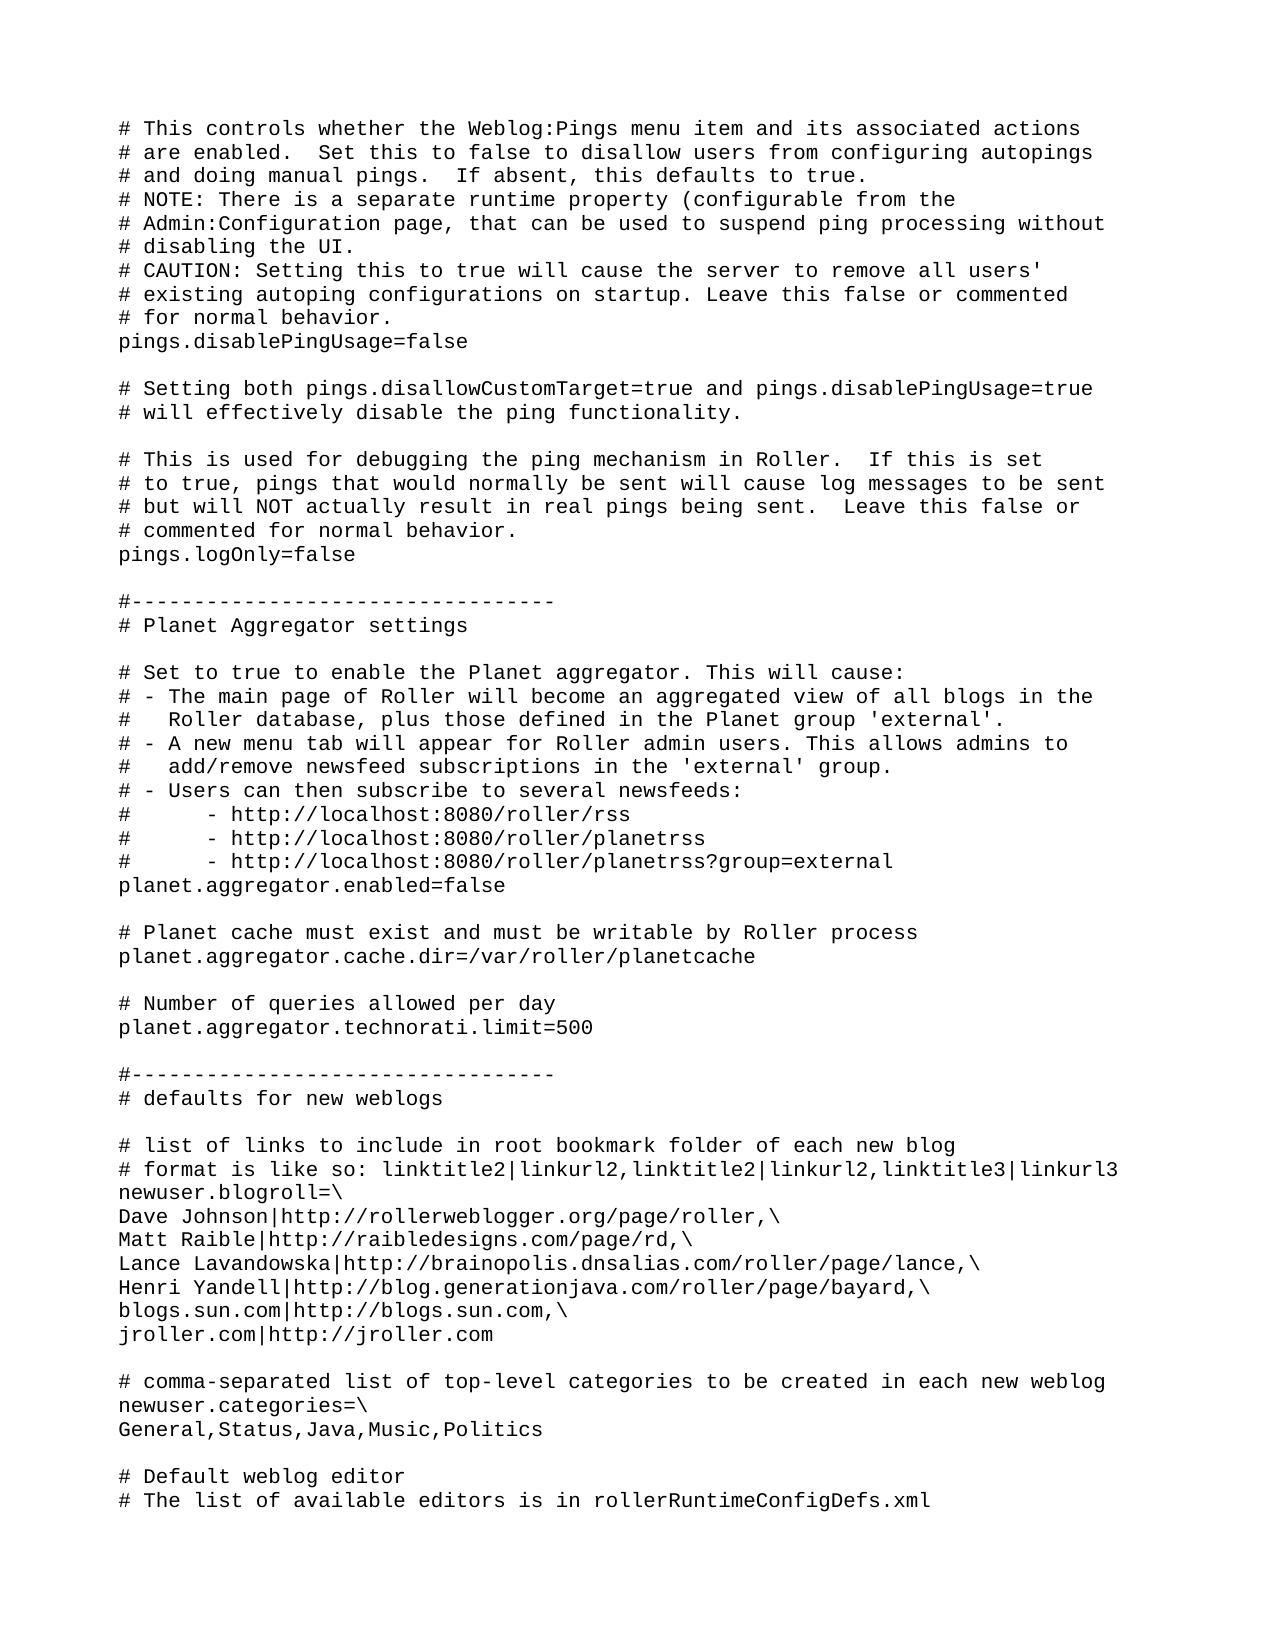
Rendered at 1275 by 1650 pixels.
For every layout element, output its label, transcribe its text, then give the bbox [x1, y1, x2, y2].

text # - The main page of Roller will become an aggregated view of all blogs in the [118, 686, 1157, 709]
text # Default weblog editor [118, 1466, 1157, 1489]
text #---------------------------------- [118, 1064, 1157, 1088]
text # existing autoping configurations on startup. Leave this false or commented [118, 284, 1157, 307]
text # - http://localhost:8080/roller/rss [118, 804, 1157, 827]
text # - Users can then subscribe to several newsfeeds: [118, 780, 1157, 804]
text pings.logOnly=false [118, 544, 1157, 567]
text # for normal behavior. [118, 307, 1157, 331]
text # will effectively disable the ping functionality. [118, 402, 1157, 426]
text # Roller database, plus those defined in the Planet group 'external'. [118, 709, 1157, 733]
text newuser.categories=\ [118, 1395, 1157, 1419]
text General,Status,Java,Music,Politics [118, 1419, 1157, 1442]
text # CAUTION: Setting this to true will cause the server to remove all users' [118, 260, 1157, 284]
text #---------------------------------- [118, 591, 1157, 615]
text # comma-separated list of top-level categories to be created in each new weblog [118, 1371, 1157, 1395]
text Matt Raible|http://raibledesigns.com/page/rd,\ [118, 1229, 1157, 1253]
text # - A new menu tab will appear for Roller admin users. This allows admins to [118, 733, 1157, 757]
text # - http://localhost:8080/roller/planetrss [118, 827, 1157, 851]
text # Setting both pings.disallowCustomTarget=true and pings.disablePingUsage=true [118, 378, 1157, 402]
text # Planet cache must exist and must be writable by Roller process [118, 922, 1157, 946]
text # Planet Aggregator settings [118, 615, 1157, 638]
text # but will NOT actually result in real pings being sent. Leave this false or [118, 496, 1157, 520]
text # defaults for new weblogs [118, 1088, 1157, 1111]
text # This is used for debugging the ping mechanism in Roller. If this is set [118, 449, 1157, 473]
text # list of links to include in root bookmark folder of each new blog [118, 1135, 1157, 1158]
text newuser.blogroll=\ [118, 1182, 1157, 1206]
text # and doing manual pings. If absent, this defaults to true. [118, 165, 1157, 189]
text jroller.com|http://jroller.com [118, 1324, 1157, 1348]
text planet.aggregator.enabled=false [118, 875, 1157, 898]
text # Admin:Configuration page, that can be used to suspend ping processing without [118, 213, 1157, 236]
text # add/remove newsfeed subscriptions in the 'external' group. [118, 757, 1157, 780]
text # to true, pings that would normally be sent will cause log messages to be sent [118, 473, 1157, 496]
text Lance Lavandowska|http://brainopolis.dnsalias.com/roller/page/lance,\ [118, 1253, 1157, 1277]
text # Number of queries allowed per day [118, 993, 1157, 1017]
text # The list of available editors is in rollerRuntimeConfigDefs.xml [118, 1489, 1157, 1513]
text planet.aggregator.technorati.limit=500 [118, 1017, 1157, 1040]
text # This controls whether the Weblog:Pings menu item and its associated actions [118, 118, 1157, 142]
text # - http://localhost:8080/roller/planetrss?group=external [118, 851, 1157, 875]
text Dave Johnson|http://rollerweblogger.org/page/roller,\ [118, 1206, 1157, 1229]
text Henri Yandell|http://blog.generationjava.com/roller/page/bayard,\ [118, 1277, 1157, 1300]
text pings.disablePingUsage=false [118, 331, 1157, 354]
text # Set to true to enable the Planet aggregator. This will cause: [118, 662, 1157, 686]
text planet.aggregator.cache.dir=/var/roller/planetcache [118, 946, 1157, 969]
text # format is like so: linktitle2|linkurl2,linktitle2|linkurl2,linktitle3|linkurl3 [118, 1158, 1157, 1182]
text # disabling the UI. [118, 236, 1157, 260]
text blogs.sun.com|http://blogs.sun.com,\ [118, 1300, 1157, 1324]
text # NOTE: There is a separate runtime property (configurable from the [118, 189, 1157, 213]
text # are enabled. Set this to false to disallow users from configuring autopings [118, 142, 1157, 165]
text # commented for normal behavior. [118, 520, 1157, 544]
